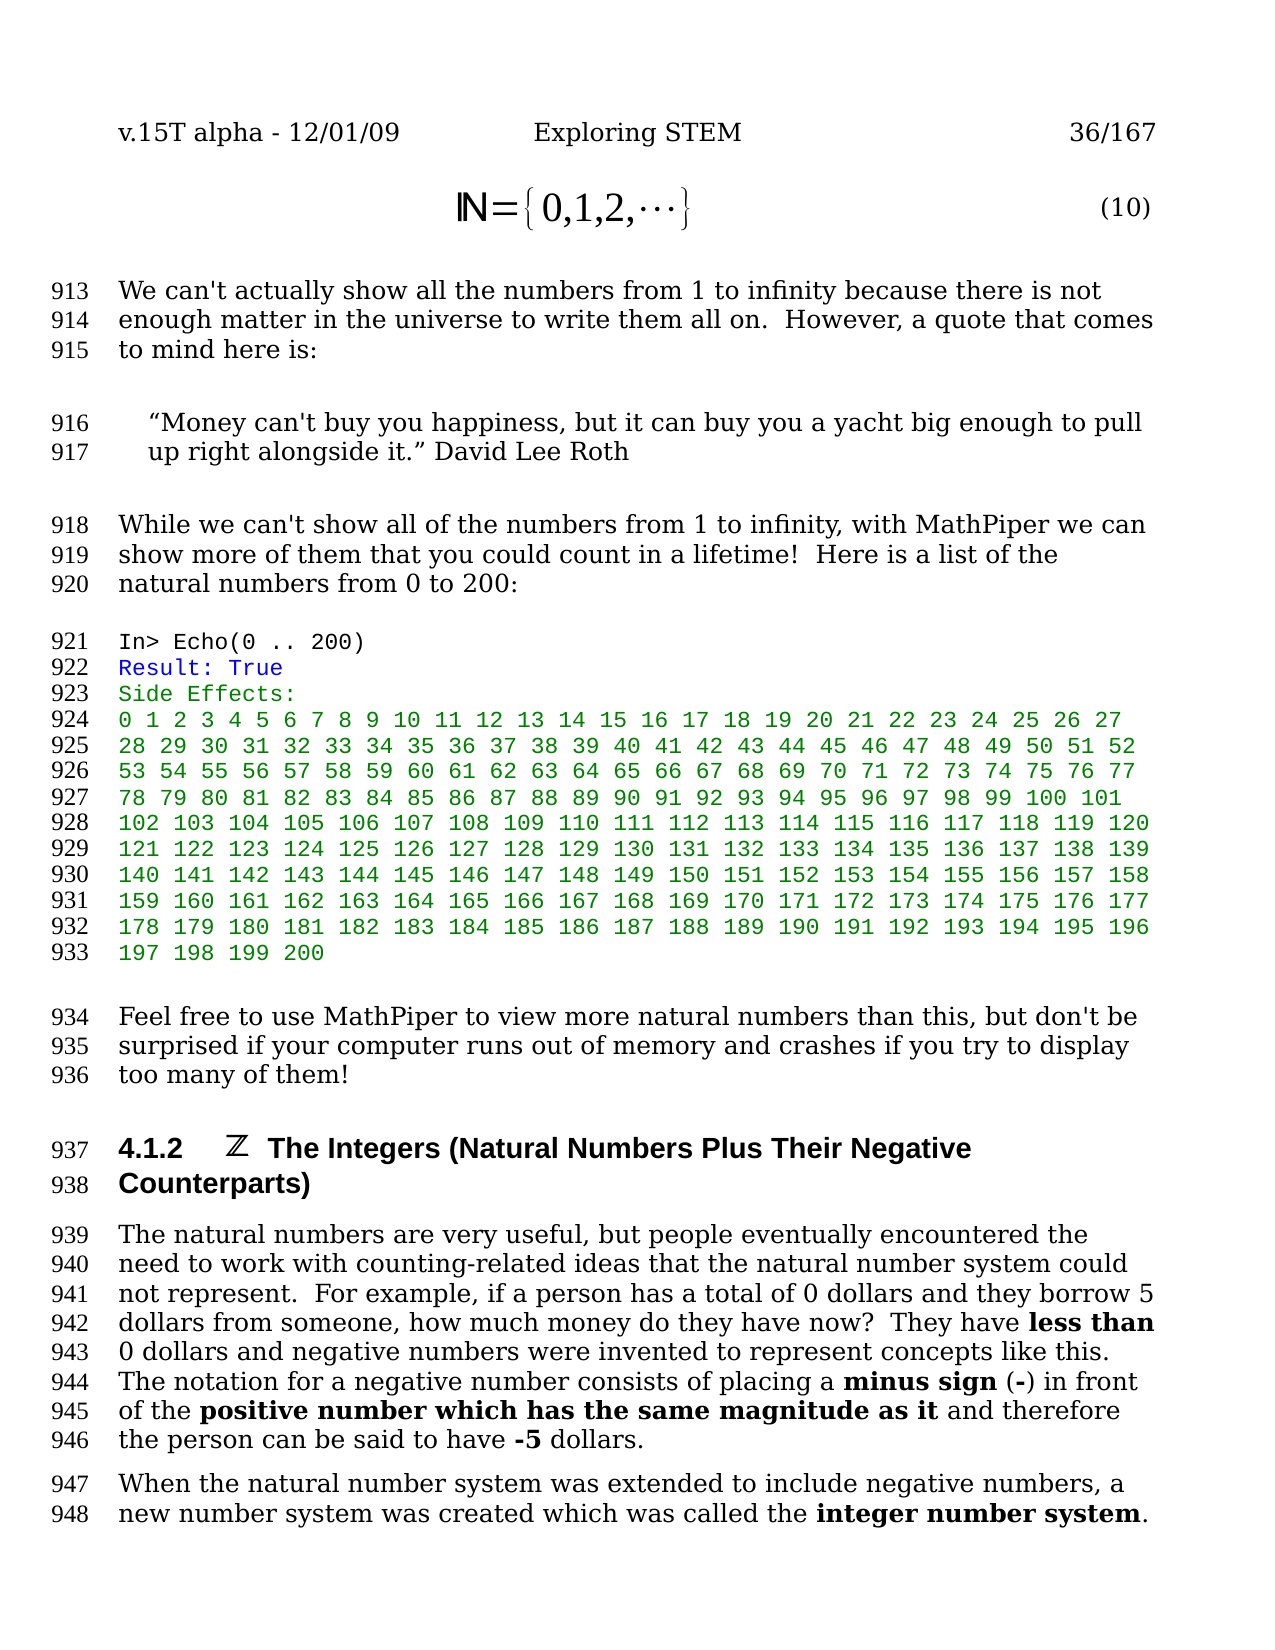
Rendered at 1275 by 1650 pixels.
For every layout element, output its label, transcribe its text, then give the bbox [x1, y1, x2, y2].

text When the natural number system was extended to include negative numbers, a new number system was created which was called the integer number system. [118, 1470, 1157, 1528]
text In> Echo(0 .. 200) [118, 630, 1157, 656]
text 0 1 2 3 4 5 6 7 8 9 10 11 12 13 14 15 16 17 18 19 20 21 22 23 24 25 26 27 28 29 30 31 32 33 34 35 36 37 38 39 40 41 42 43 44 45 46 47 48 49 50 51 52 53 54 55 56 57 58 59 60 61 62 63 64 65 66 67 68 69 70 71 72 73 74 75 76 77 78 79 80 81 82 83 84 85 86 87 88 89 90 91 92 93 94 95 96 97 98 99 100 101 102 103 104 105 106 107 108 109 110 111 112 113 114 115 116 117 118 119 120 121 122 123 124 125 126 127 128 129 130 131 132 133 134 135 136 137 138 139 140 141 142 143 144 145 146 147 148 149 150 151 152 153 154 155 156 157 158 159 160 161 162 163 164 165 166 167 168 169 170 171 172 173 174 175 176 177 178 179 180 181 182 183 184 185 186 187 188 189 190 191 192 193 194 195 196 197 198 199 200 [118, 708, 1157, 967]
text While we can't show all of the numbers from 1 to infinity, with MathPiper we can show more of them that you could count in a lifetime! Here is a list of the natural numbers from 0 to 200: [118, 511, 1157, 598]
text The natural numbers are very useful, but people eventually encountered the need to work with counting-related ideas that the natural number system could not represent. For example, if a person has a total of 0 dollars and they borrow 5 dollars from someone, how much money do they have now? They have less than 0 dollars and negative numbers were invented to represent concepts like this. The notation for a negative number consists of placing a minus sign (-) in front of the positive number which has the same magnitude as it and therefore the person can be said to have -5 dollars. [118, 1221, 1157, 1455]
table_header (10) [1041, 177, 1157, 238]
text We can't actually show all the numbers from 1 to infinity because there is not enough matter in the universe to write them all on. However, a quote that comes to mind here is: [118, 277, 1157, 364]
text Result: True [118, 656, 1157, 682]
text Side Effects: [118, 682, 1157, 708]
text “Money can't buy you happiness, but it can buy you a yacht big enough to pull up right alongside it.” David Lee Roth [148, 408, 1157, 467]
table_header [118, 177, 1041, 238]
subtitle The Integers (Natural Numbers Plus Their Negative Counterparts) [118, 1129, 1157, 1199]
text Feel free to use MathPiper to view more natural numbers than this, but don't be surprised if your computer runs out of memory and crashes if you try to display too many of them! [118, 1002, 1157, 1090]
